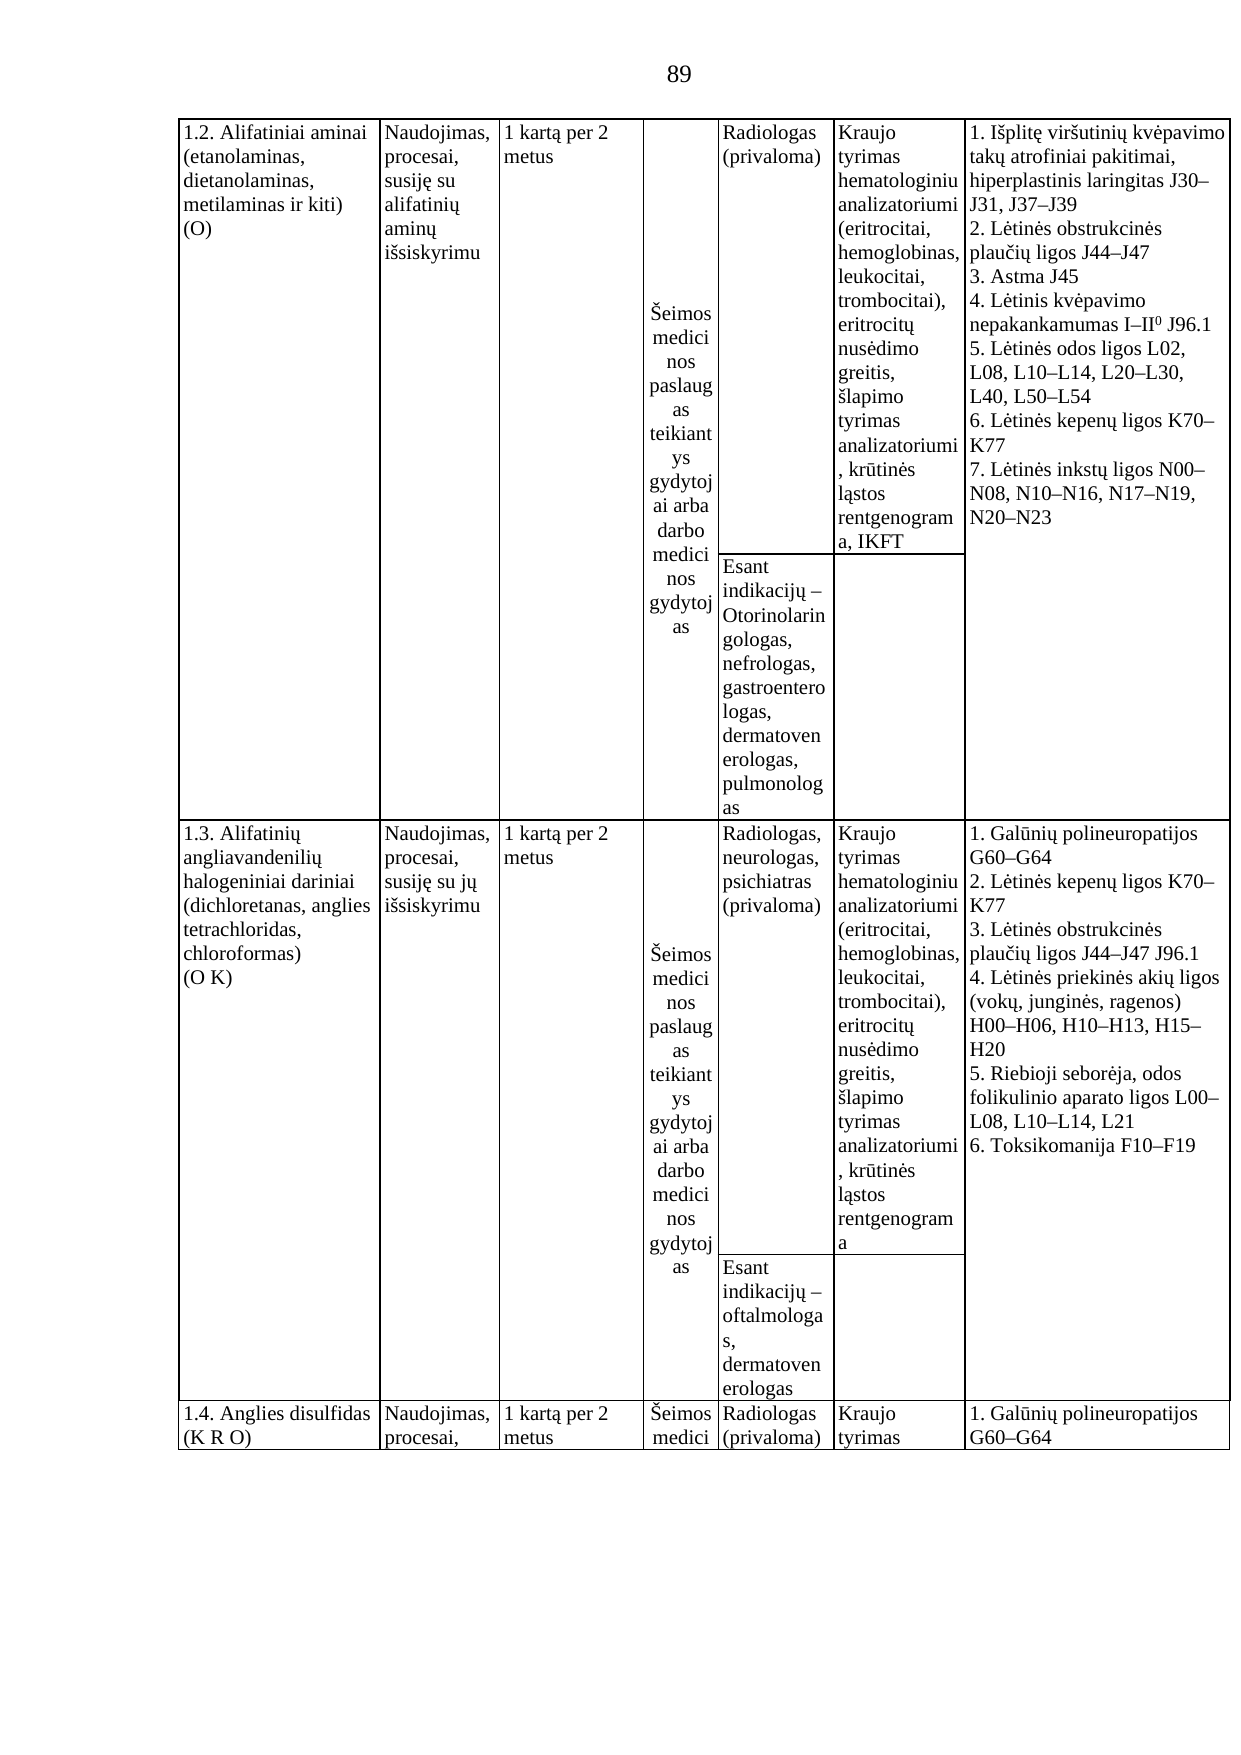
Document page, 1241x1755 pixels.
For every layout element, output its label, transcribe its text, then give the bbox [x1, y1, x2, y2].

table_cell 1. Galūnių polineuropatijos G60–G64 [966, 1401, 1229, 1449]
table_cell Naudojimas, procesai, [381, 1401, 499, 1449]
table_cell [835, 555, 964, 819]
table_cell [170, 118, 178, 553]
table_cell Naudojimas, procesai, susiję su jų išsiskyrimu [381, 821, 499, 1400]
table_cell [170, 1254, 178, 1400]
table_cell 1.2. Alifatiniai aminai (etanolaminas, dietanolaminas, metilaminas ir kiti) (O) [180, 120, 379, 819]
table_cell 1 kartą per 2 metus [500, 120, 643, 819]
table_cell Esant indikacijų – Otorinolaringologas, nefrologas, gastroenterologas, dermatovenerologas, pulmonologas [719, 555, 833, 819]
table_cell 1.4. Anglies disulfidas (K R O) [179, 1401, 379, 1449]
table_cell 1. Išplitę viršutinių kvėpavimo takų atrofiniai pakitimai, hiperplastinis laringitas J30–J31, J37–J39 2. Lėtinės obstrukcinės plaučių ligos J44–J47 3. Astma J45 4. Lėtinis kvėpavimo nepakankamumas I–II0 J96.1 5. Lėtinės odos ligos L02, L08, L10–L14, L20–L30, L40, L50–L54 6. Lėtinės kepenų ligos K70–K77 7. Lėtinės inkstų ligos N00–N08, N10–N16, N17–N19, N20–N23 [966, 120, 1229, 819]
table_cell Esant indikacijų – oftalmologas, dermatovenerologas [719, 1255, 833, 1400]
table_cell Šeimos medicinos paslaugas teikiantys gydytojai arba darbo medicinos gydytojas [644, 120, 718, 819]
table_cell Kraujo tyrimas hematologiniu analizatoriumi (eritrocitai, hemoglobinas, leukocitai, trombocitai), eritrocitų nusėdimo greitis, šlapimo tyrimas analizatoriumi, krūtinės ląstos rentgenograma, IKFT [835, 120, 964, 553]
table_cell Radiologas (privaloma) [719, 1401, 833, 1449]
table_cell 1 kartą per 2 metus [500, 821, 643, 1400]
table_cell Naudojimas, procesai, susiję su alifatinių aminų išsiskyrimu [381, 120, 499, 819]
table_cell 1. Galūnių polineuropatijos G60–G64 2. Lėtinės kepenų ligos K70–K77 3. Lėtinės obstrukcinės plaučių ligos J44–J47 J96.1 4. Lėtinės priekinės akių ligos (vokų, junginės, ragenos) H00–H06, H10–H13, H15–H20 5. Riebioji seborėja, odos folikulinio aparato ligos L00–L08, L10–L14, L21 6. Toksikomanija F10–F19 [966, 821, 1229, 1400]
table_cell Kraujo tyrimas hematologiniu analizatoriumi (eritrocitai, hemoglobinas, leukocitai, trombocitai), eritrocitų nusėdimo greitis, šlapimo tyrimas analizatoriumi, krūtinės ląstos rentgenograma [835, 821, 964, 1254]
table_cell 1 kartą per 2 metus [500, 1401, 643, 1449]
table_cell Kraujo tyrimas [835, 1401, 964, 1449]
table_cell Šeimos medicinos paslaugas teikiantys gydytojai arba darbo medicinos gydytojas [644, 821, 718, 1400]
table_cell 1.3. Alifatinių angliavandenilių halogeniniai dariniai (dichloretanas, anglies tetrachloridas, chloroformas) (O K) [180, 821, 379, 1400]
table_cell Šeimos medici [644, 1401, 718, 1449]
table_cell Radiologas (privaloma) [719, 120, 833, 553]
table_cell [835, 1255, 964, 1400]
table_cell Radiologas, neurologas, psichiatras (privaloma) [719, 821, 833, 1254]
table_cell [170, 553, 178, 819]
table_cell [170, 819, 178, 1254]
table_cell [170, 1400, 178, 1449]
